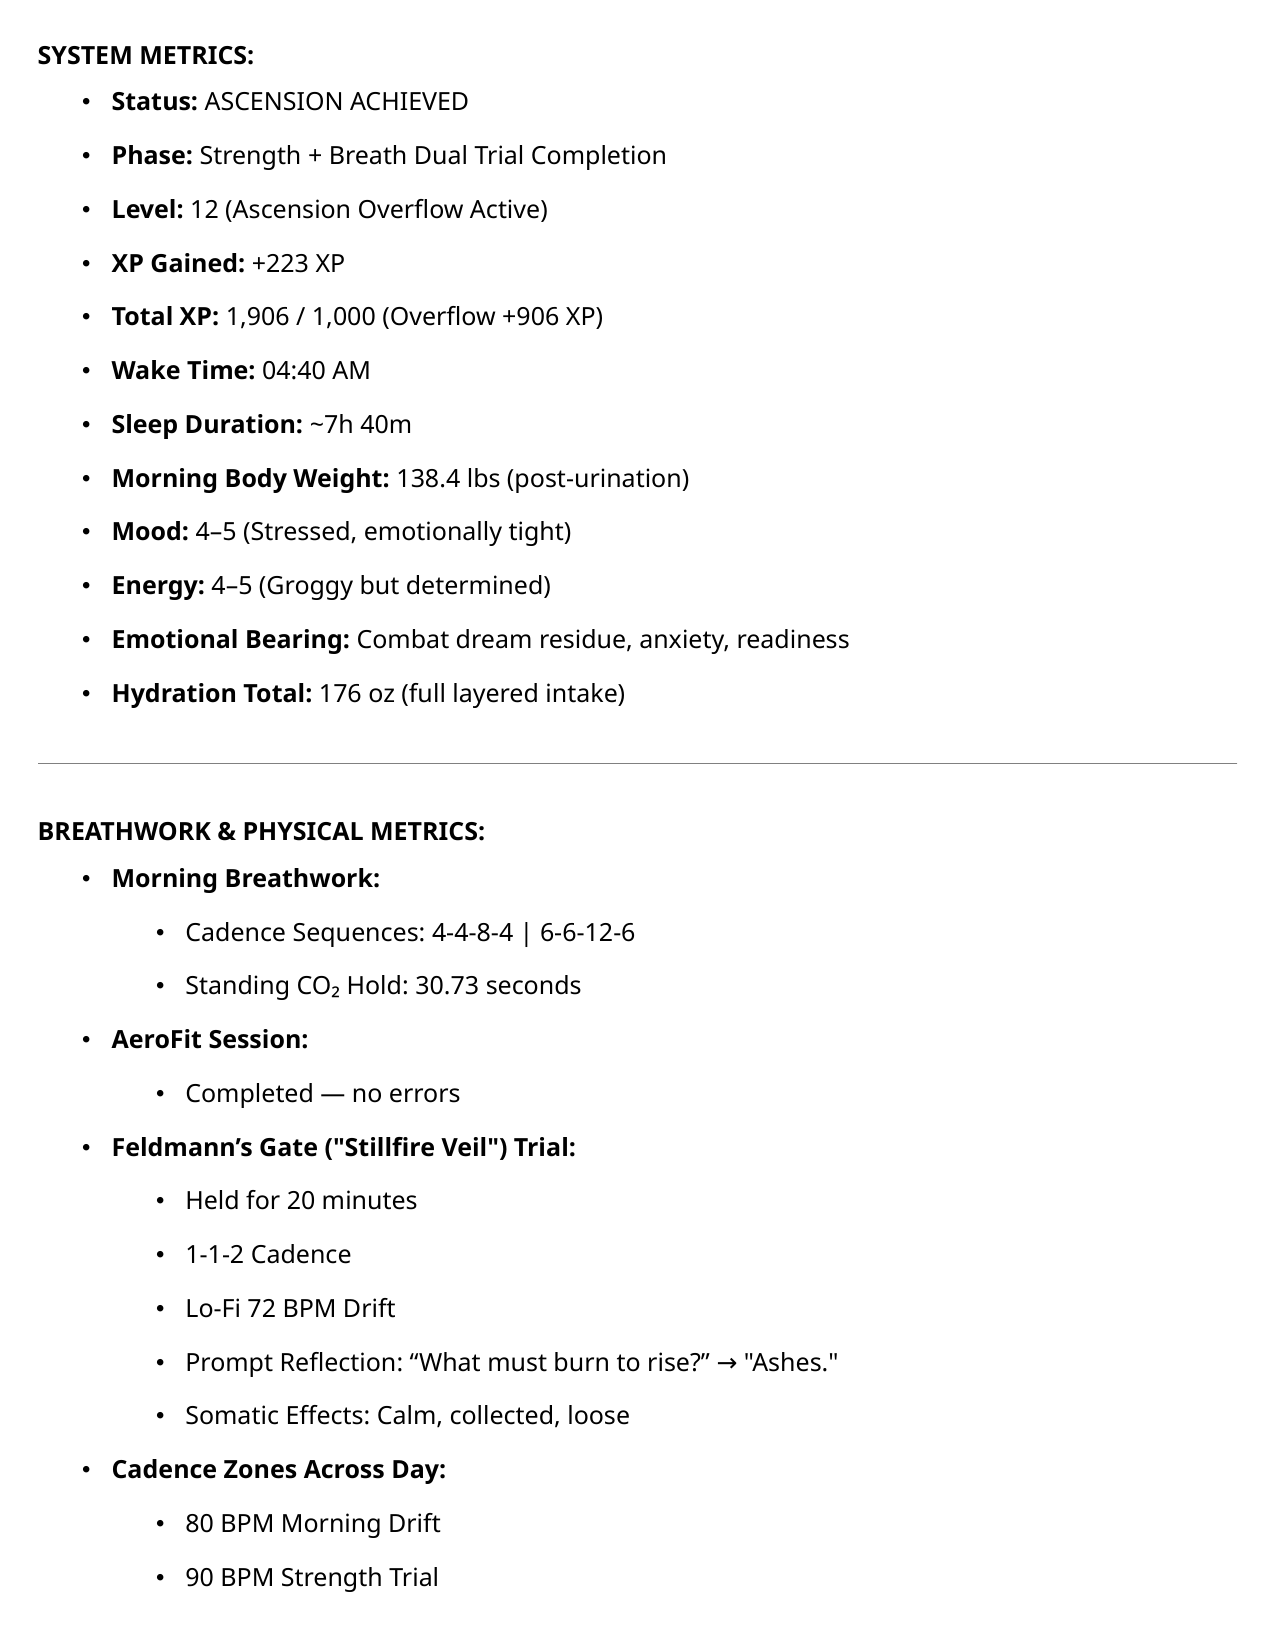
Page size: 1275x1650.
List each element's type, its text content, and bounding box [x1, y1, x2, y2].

list Sleep Duration: ~7h 40m [82, 407, 1237, 441]
list XP Gained: +223 XP [82, 245, 1237, 279]
list Cadence Zones Across Day: [82, 1452, 1237, 1486]
list Feldmann’s Gate ("Stillfire Veil") Trial: [82, 1129, 1237, 1163]
subtitle SYSTEM METRICS: [37, 37, 1237, 72]
list Morning Breathwork: [82, 860, 1237, 894]
list Status: ASCENSION ACHIEVED [82, 84, 1237, 118]
list Energy: 4–5 (Groggy but determined) [82, 568, 1237, 602]
list 80 BPM Morning Drift [156, 1505, 1237, 1539]
list Wake Time: 04:40 AM [82, 353, 1237, 387]
list Hydration Total: 176 oz (full layered intake) [82, 675, 1237, 709]
list Completed — no errors [156, 1075, 1237, 1109]
list Mood: 4–5 (Stressed, emotionally tight) [82, 514, 1237, 548]
list Phase: Strength + Breath Dual Trial Completion [82, 138, 1237, 172]
list 90 BPM Strength Trial [156, 1559, 1237, 1593]
list Total XP: 1,906 / 1,000 (Overflow +906 XP) [82, 299, 1237, 333]
list Morning Body Weight: 138.4 lbs (post-urination) [82, 460, 1237, 494]
list Standing CO₂ Hold: 30.73 seconds [156, 968, 1237, 1002]
list Emotional Bearing: Combat dream residue, anxiety, readiness [82, 622, 1237, 656]
list Somatic Effects: Calm, collected, loose [156, 1398, 1237, 1432]
list Cadence Sequences: 4-4-8-4 | 6-6-12-6 [156, 914, 1237, 948]
list 1-1-2 Cadence [156, 1237, 1237, 1271]
list Prompt Reflection: “What must burn to rise?” → "Ashes." [156, 1344, 1237, 1378]
list AeroFit Session: [82, 1022, 1237, 1056]
subtitle BREATHWORK & PHYSICAL METRICS: [37, 814, 1237, 848]
list Held for 20 minutes [156, 1183, 1237, 1217]
list Level: 12 (Ascension Overflow Active) [82, 192, 1237, 226]
list Lo-Fi 72 BPM Drift [156, 1290, 1237, 1324]
